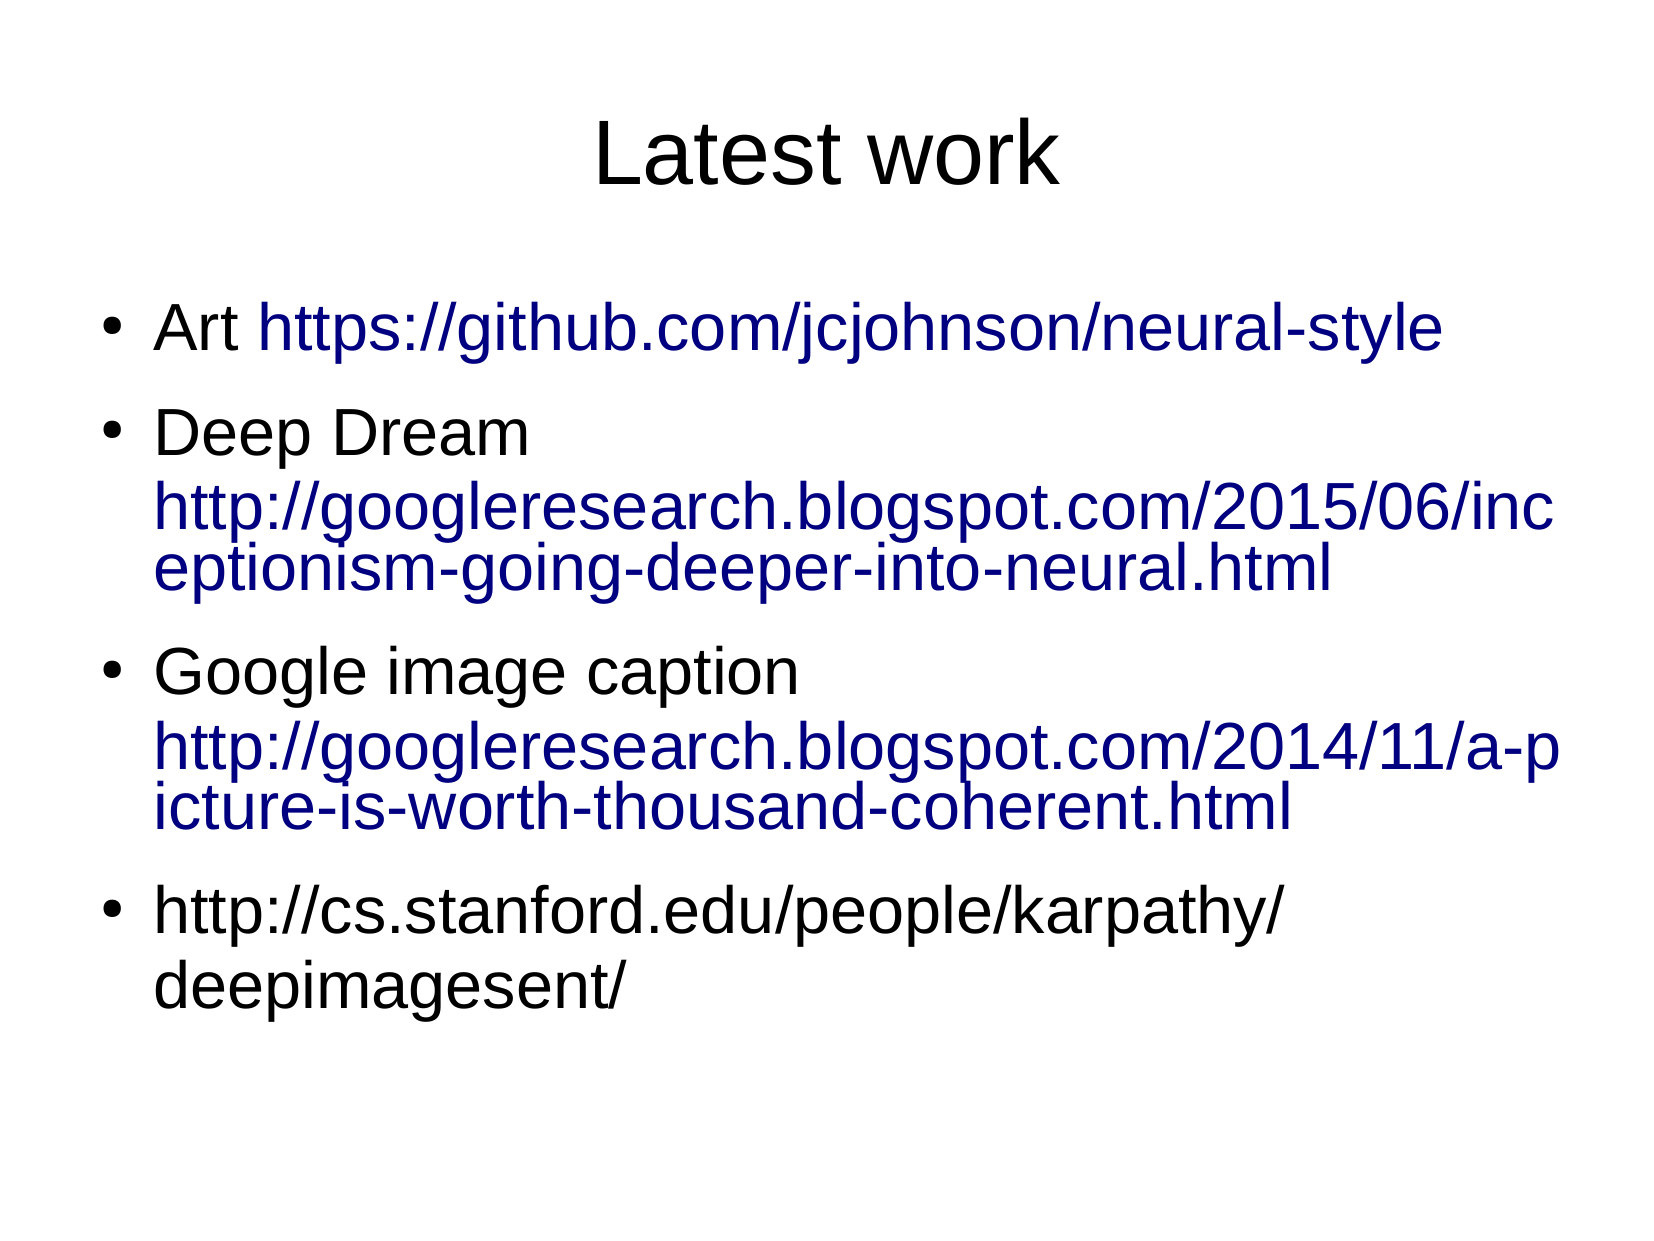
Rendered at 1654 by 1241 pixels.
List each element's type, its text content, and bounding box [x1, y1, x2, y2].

title Latest work [82, 49, 1571, 257]
list Art https://github.com/jcjohnson/neural-style Deep Dreamhttp://googleresearch.blogspot.com/2015/06/inceptionism-going-deeper-into-neural.html Google image caption http://googleresearch.blogspot.com/2014/11/a-picture-is-worth-thousand-coherent.html http://cs.stanford.edu/people/karpathy/deepimagesent/ [82, 290, 1571, 1010]
